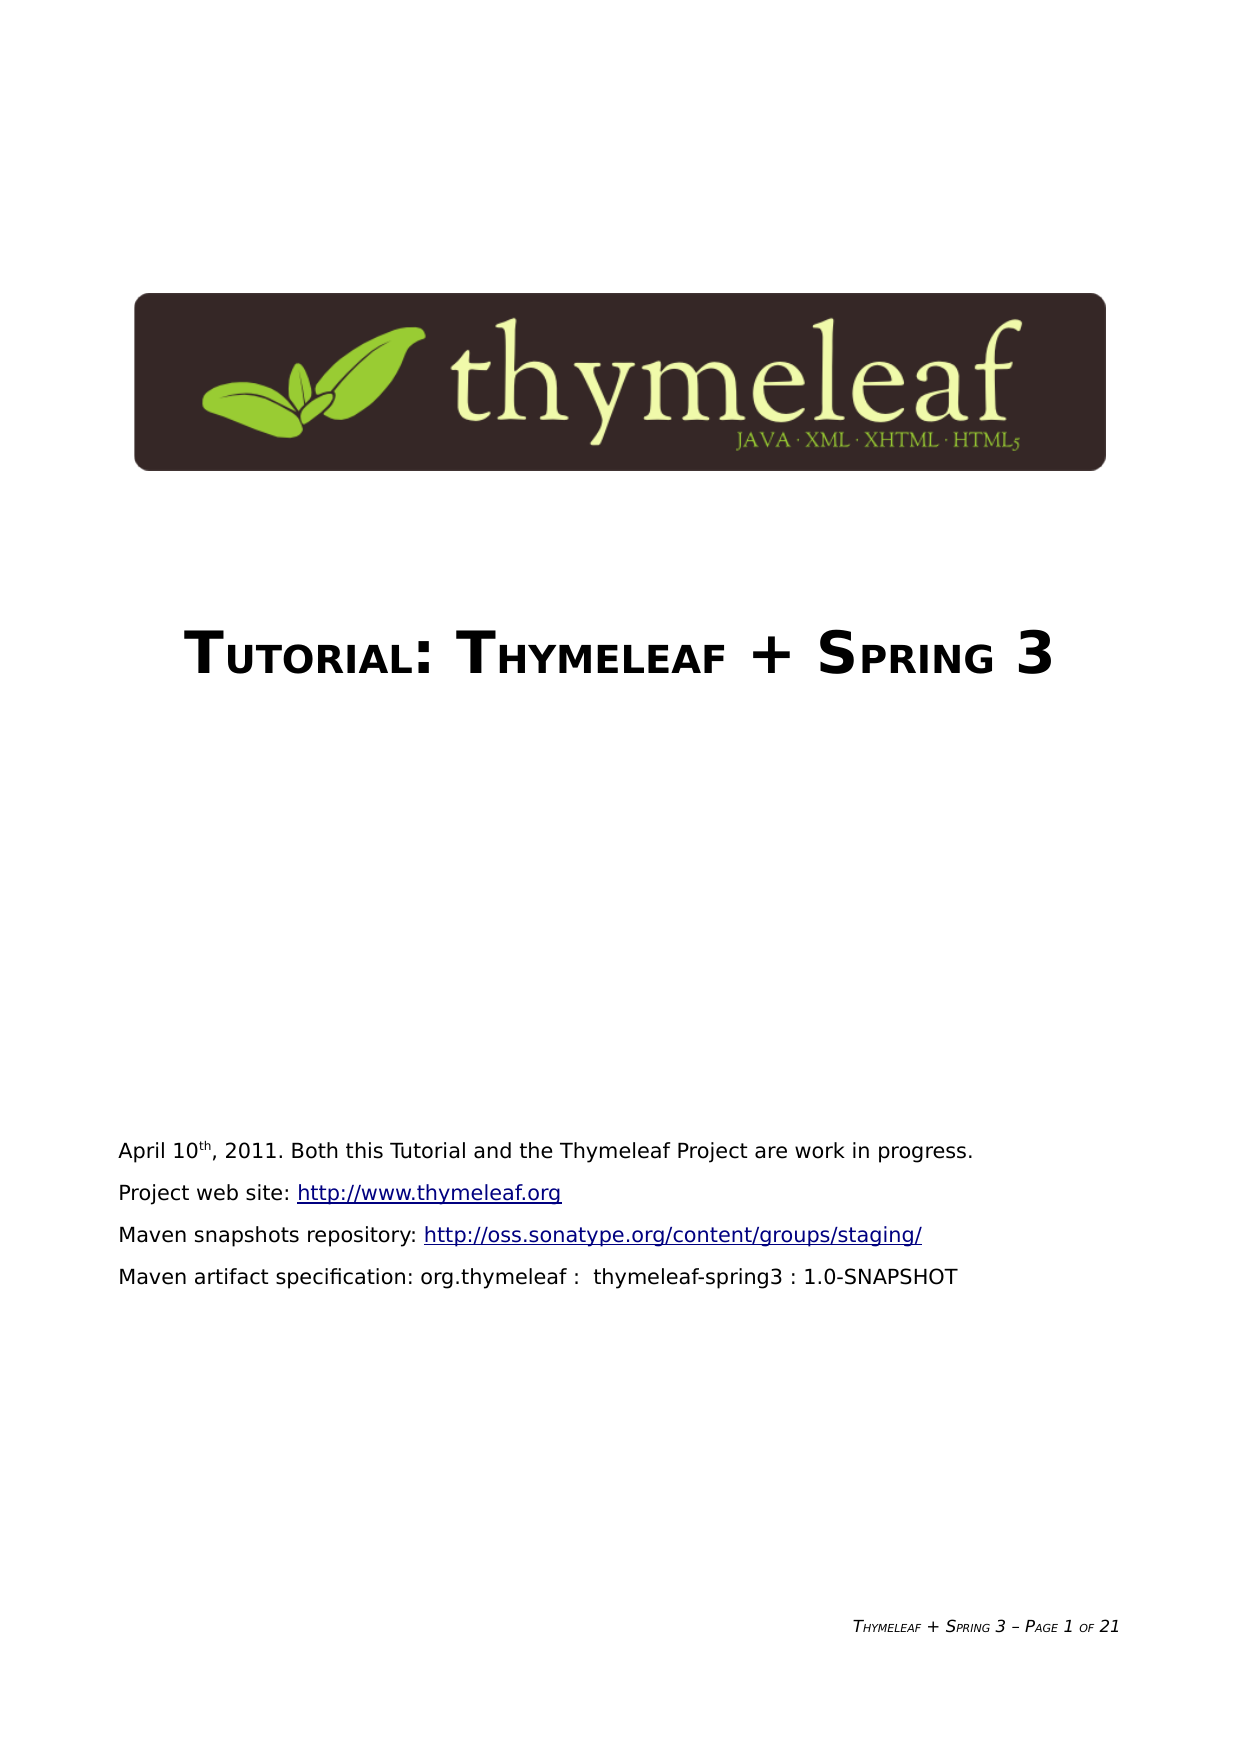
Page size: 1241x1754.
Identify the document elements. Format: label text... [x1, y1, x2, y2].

text April 10th, 2011. Both this Tutorial and the Thymeleaf Project are work in progress. [118, 1139, 1122, 1164]
picture [134, 293, 1106, 471]
text Maven snapshots repository: http://oss.sonatype.org/content/groups/staging/ [118, 1223, 1122, 1248]
text Project web site: http://www.thymeleaf.org [118, 1181, 1122, 1206]
title Tutorial: Thymeleaf + Spring 3 [118, 620, 1122, 688]
text Maven artifact specification: org.thymeleaf : thymeleaf-spring3 : 1.0-SNAPSHOT [118, 1265, 1122, 1289]
